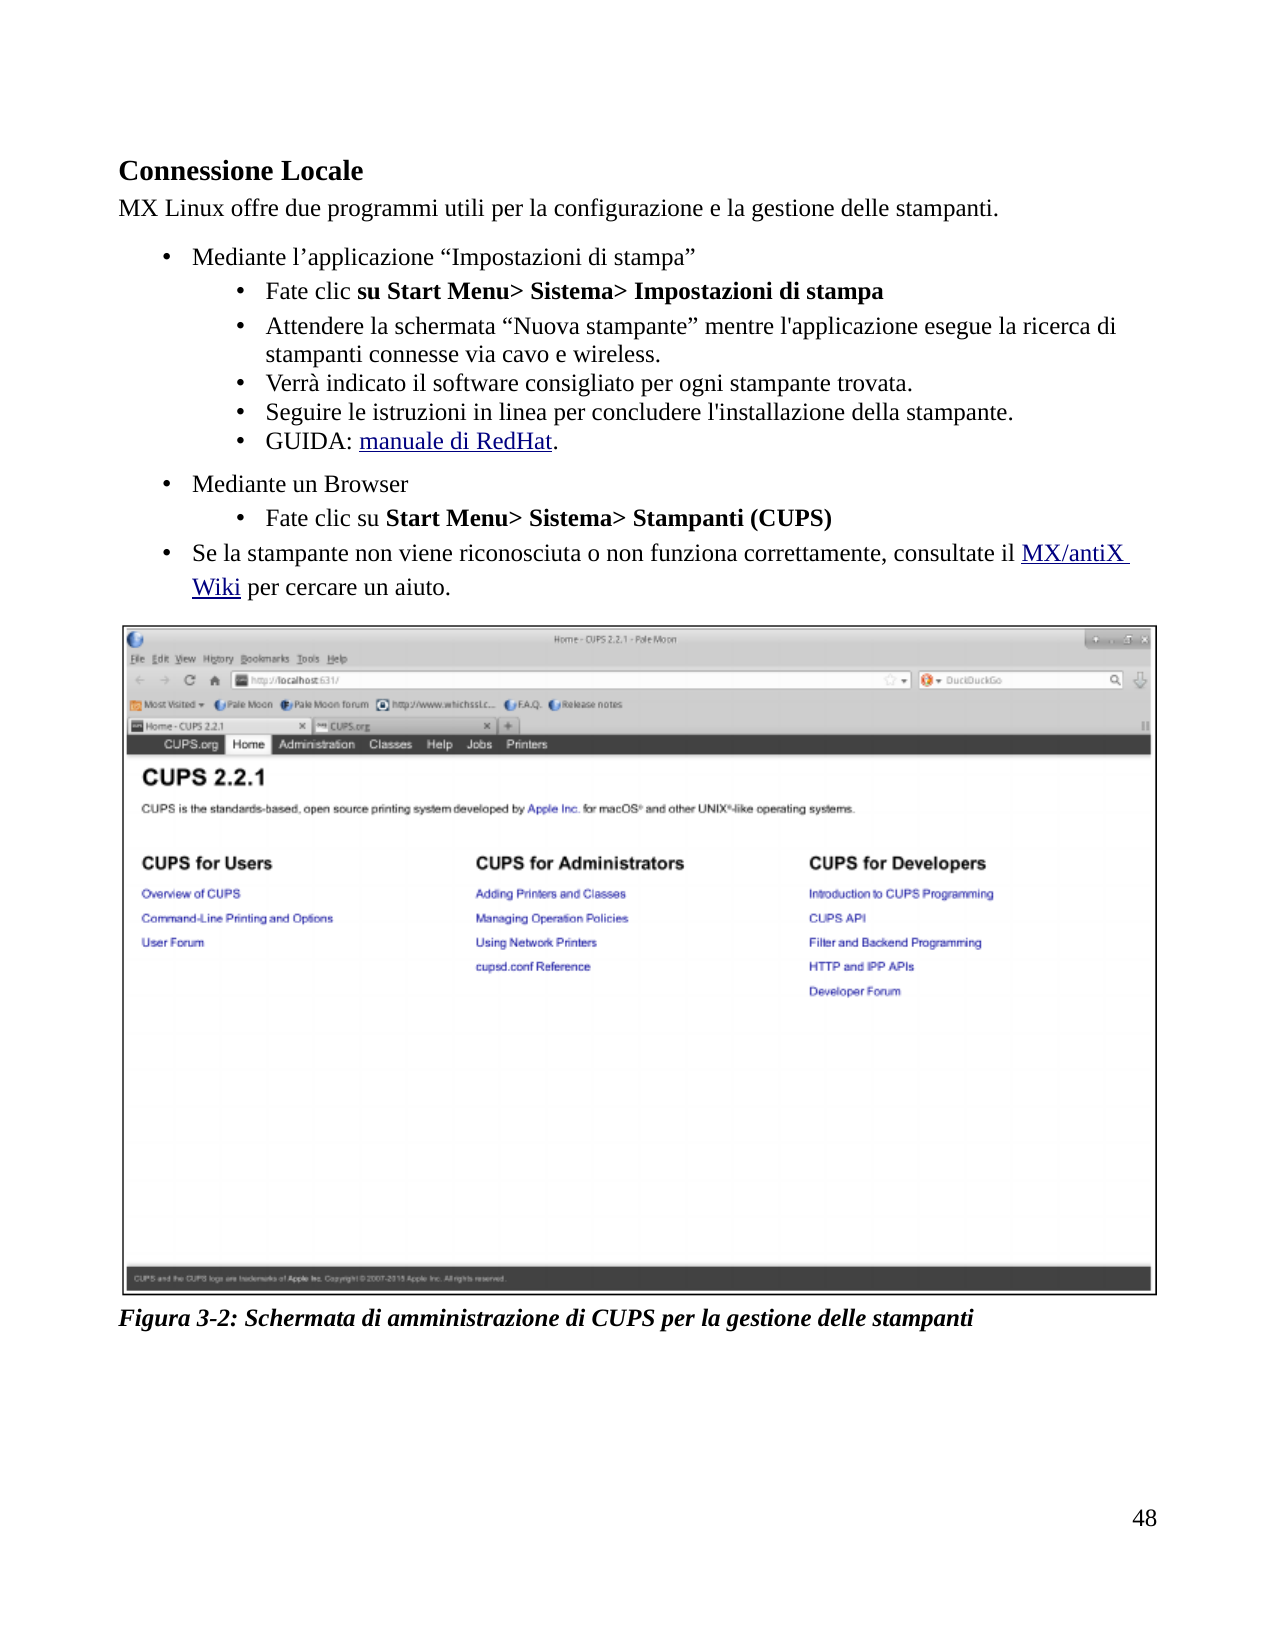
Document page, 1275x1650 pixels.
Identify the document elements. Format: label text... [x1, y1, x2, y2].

list Seguire le istruzioni in linea per concludere l'installazione della stampante. [236, 397, 1157, 426]
text MX Linux offre due programmi utili per la configurazione e la gestione delle stampanti. [118, 193, 1157, 222]
list GUIDA: manuale di RedHat. [236, 426, 1157, 454]
text Figura 3-2: Schermata di amministrazione di CUPS per la gestione delle stampanti [118, 1303, 1157, 1331]
list Se la stampante non viene riconosciuta o non funziona correttamente, consultate il MX/antiX Wiki per cercare un aiuto. [162, 538, 1157, 601]
list Verrà indicato il software consigliato per ogni stampante trovata. [236, 368, 1157, 397]
list Mediante un Browser [162, 469, 1157, 498]
list Fate clic su Start Menu> Sistema> Impostazioni di stampa [236, 276, 1157, 305]
text Connessione Locale [118, 153, 1157, 186]
picture [118, 621, 1157, 1297]
list Attendere la schermata “Nuova stampante” mentre l'applicazione esegue la ricerca di stampanti connesse via cavo e wireless. [236, 311, 1157, 368]
list Fate clic su Start Menu> Sistema> Stampanti (CUPS) [236, 503, 1157, 532]
list Mediante l’applicazione “Impostazioni di stampa” [162, 242, 1157, 271]
